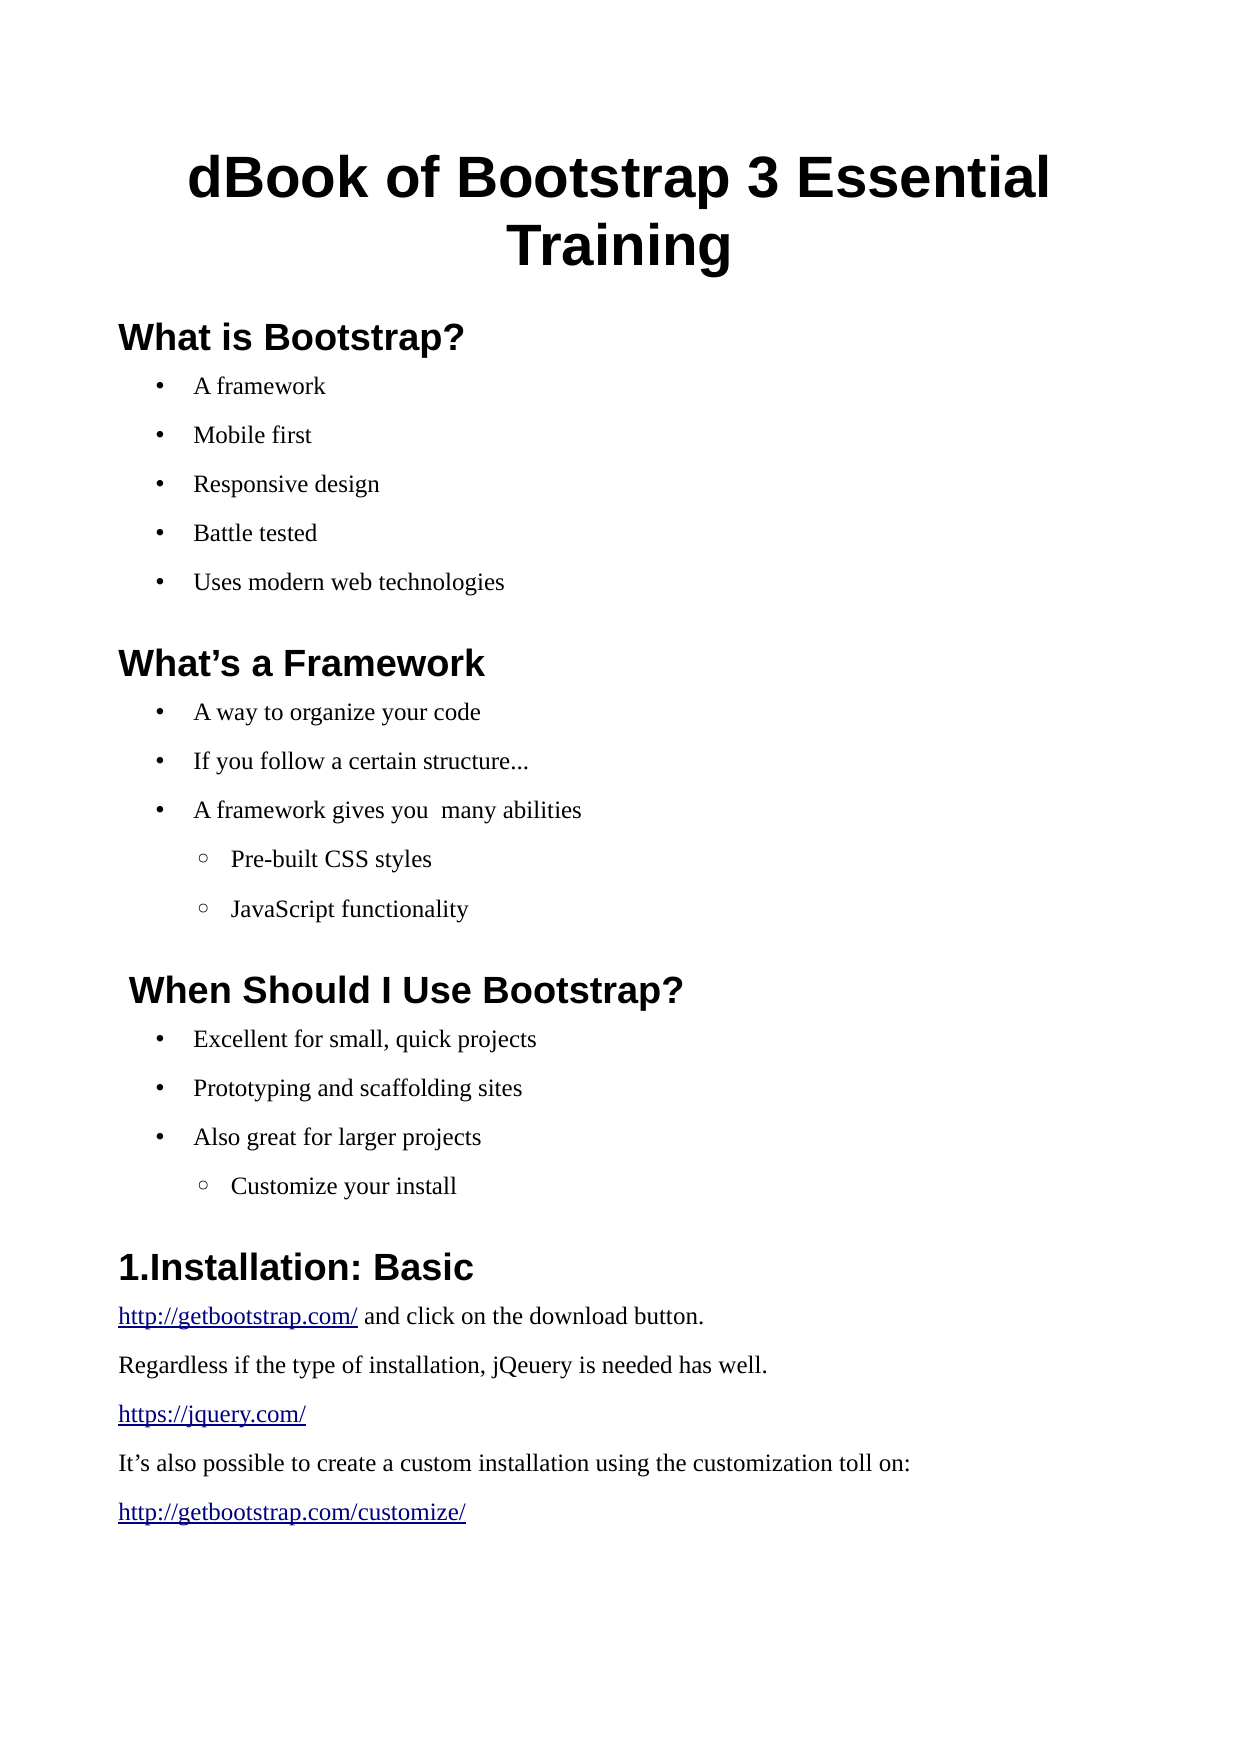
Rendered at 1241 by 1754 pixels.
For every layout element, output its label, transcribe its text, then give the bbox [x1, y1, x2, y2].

text http://getbootstrap.com/ and click on the download button. [118, 1301, 1122, 1330]
list Pre-built CSS styles [193, 844, 1122, 873]
list Responsive design [156, 469, 1122, 498]
list JavaScript functionality [193, 894, 1122, 922]
subtitle When Should I Use Bootstrap? [118, 968, 1122, 1011]
list A framework gives you many abilities [156, 796, 1122, 824]
list Prototyping and scaffolding sites [156, 1073, 1122, 1102]
list Battle tested [156, 518, 1122, 547]
list Customize your install [193, 1171, 1122, 1200]
list Uses modern web technologies [156, 567, 1122, 596]
list Mobile first [156, 420, 1122, 449]
title dBook of Bootstrap 3 Essential Training [118, 143, 1122, 277]
list A way to organize your code [156, 697, 1122, 726]
subtitle What’s a Framework [118, 641, 1122, 685]
list Also great for larger projects [156, 1122, 1122, 1151]
list A framework [156, 371, 1122, 400]
text It’s also possible to create a custom installation using the customization toll on: [118, 1448, 1122, 1477]
subtitle What is Bootstrap? [118, 315, 1122, 358]
text Regardless if the type of installation, jQeuery is needed has well. [118, 1350, 1122, 1379]
subtitle 1.Installation: Basic [118, 1245, 1122, 1289]
list Excellent for small, quick projects [156, 1024, 1122, 1053]
list If you follow a certain structure... [156, 746, 1122, 775]
text https://jquery.com/ [118, 1399, 1122, 1428]
text http://getbootstrap.com/customize/ [118, 1497, 1122, 1526]
